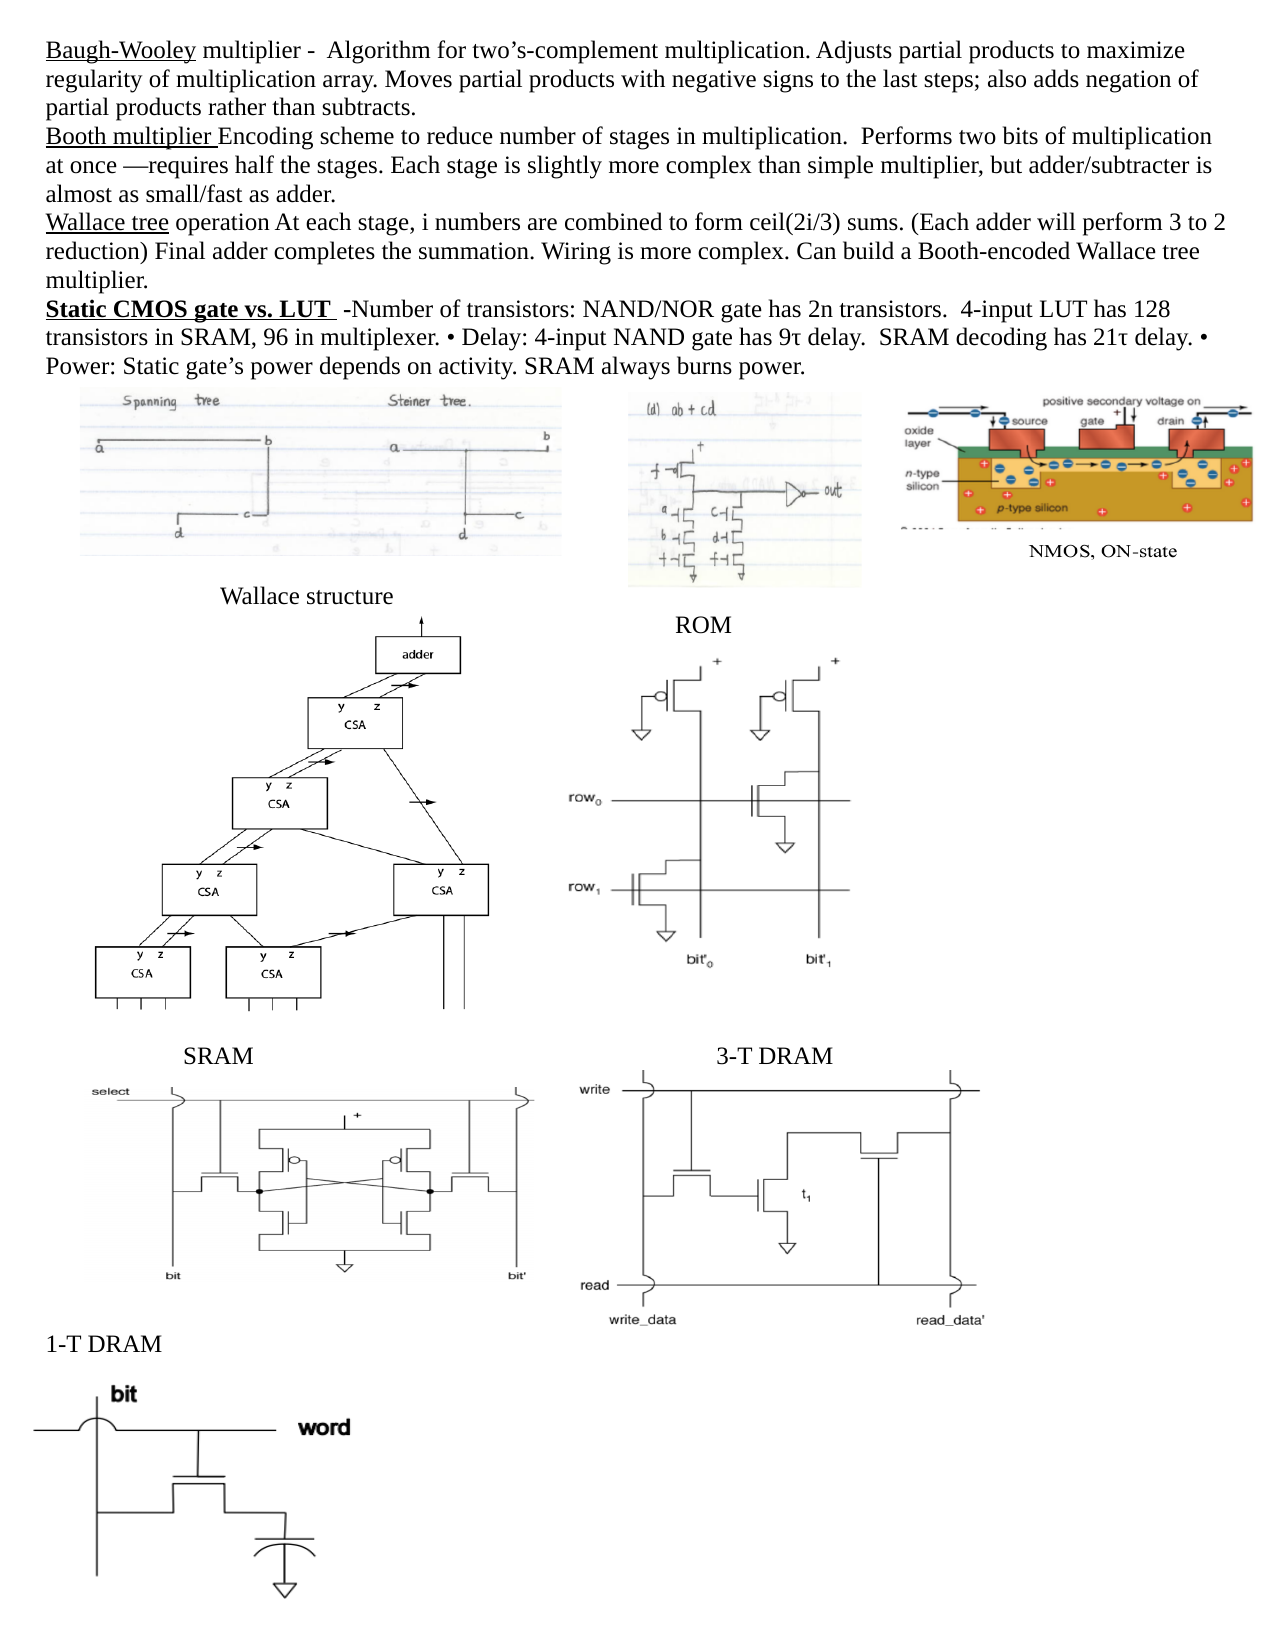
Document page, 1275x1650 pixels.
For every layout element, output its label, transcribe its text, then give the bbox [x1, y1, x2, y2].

text Baugh-Wooley multiplier - Algorithm for two’s-complement multiplication. Adjusts partial products to maximize regularity of multiplication array. Moves partial products with negative signs to the last steps; also adds negation of partial products rather than subtracts. [45, 35, 1236, 121]
picture [79, 387, 562, 556]
text Booth multiplier Encoding scheme to reduce number of stages in multiplication. Performs two bits of multiplication at once —requires half the stages. Each stage is slightly more complex than simple multiplier, but adder/subtracter is almost as small/fast as adder. [45, 121, 1236, 207]
picture [81, 613, 507, 1028]
text Static CMOS gate vs. LUT -Number of transistors: NAND/NOR gate has 2n transistors. 4-input LUT has 128 transistors in SRAM, 96 in multiplexer. • Delay: 4-input NAND gate has 9τ delay. SRAM decoding has 21τ delay. • Power: Static gate’s power depends on activity. SRAM always burns power. [45, 294, 1236, 380]
picture [900, 389, 1259, 565]
text SRAM 3-T DRAM [45, 1041, 1236, 1070]
text ROM [45, 610, 1236, 639]
text 1-T DRAM [45, 1329, 1236, 1357]
picture [560, 1070, 993, 1326]
picture [84, 1087, 535, 1282]
picture [628, 392, 862, 588]
picture [561, 649, 861, 978]
text Wallace structure [45, 581, 1236, 610]
text Wallace tree operation At each stage, i numbers are combined to form ceil(2i/3) sums. (Each adder will perform 3 to 2 reduction) Final adder completes the summation. Wiring is more complex. Can build a Booth-encoded Wallace tree multiplier. [45, 207, 1236, 294]
picture [32, 1370, 365, 1607]
